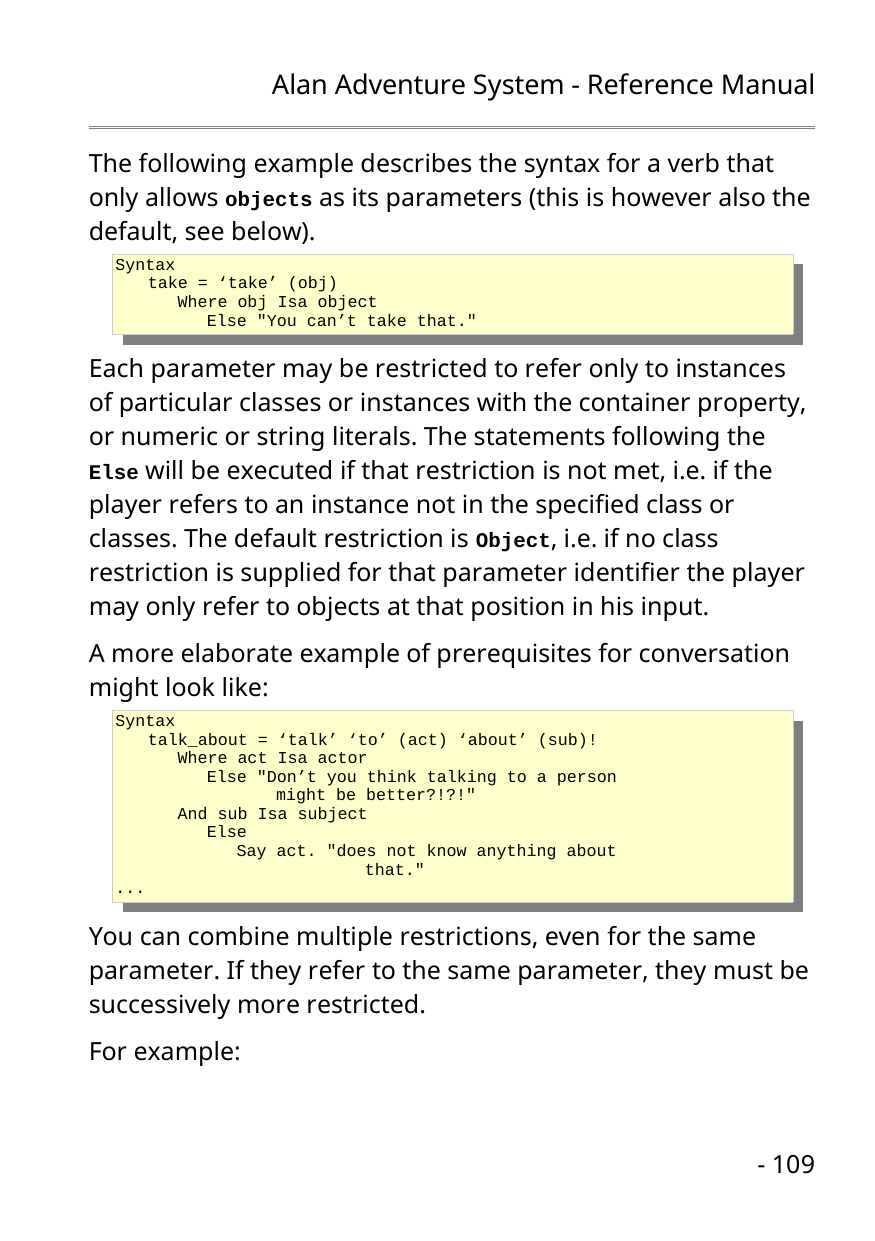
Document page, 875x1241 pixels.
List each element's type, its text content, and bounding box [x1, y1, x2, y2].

text And sub Isa subject Else [113, 803, 793, 840]
text Each parameter may be restricted to refer only to instances of particular classes or instances with the container property, or numeric or string literals. The statements following the Else will be executed if that restriction is not met, i.e. if the player refers to an instance not in the specified class or classes. The default restriction is Object, i.e. if no class restriction is supplied for that parameter identifier the player may only refer to objects at that position in his input. [88, 351, 815, 623]
text Syntax take = ‘take’ (obj) Where obj Isa object Else "You can’t take that." [113, 255, 793, 334]
text Say act. "does not know anything about that." ... [113, 840, 793, 902]
text A more elaborate example of prerequisites for conversation might look like: [88, 636, 815, 704]
text The following example describes the syntax for a verb that only allows objects as its parameters (this is however also the default, see below). [88, 146, 815, 247]
text For example: [88, 1033, 815, 1067]
text Syntax talk_about = ‘talk’ ‘to’ (act) ‘about’ (sub)! Where act Isa actor Else "Don’t you think talking to a person might be better?!?!" [113, 711, 793, 803]
text You can combine multiple restrictions, even for the same parameter. If they refer to the same parameter, they must be successively more restricted. [88, 919, 815, 1021]
